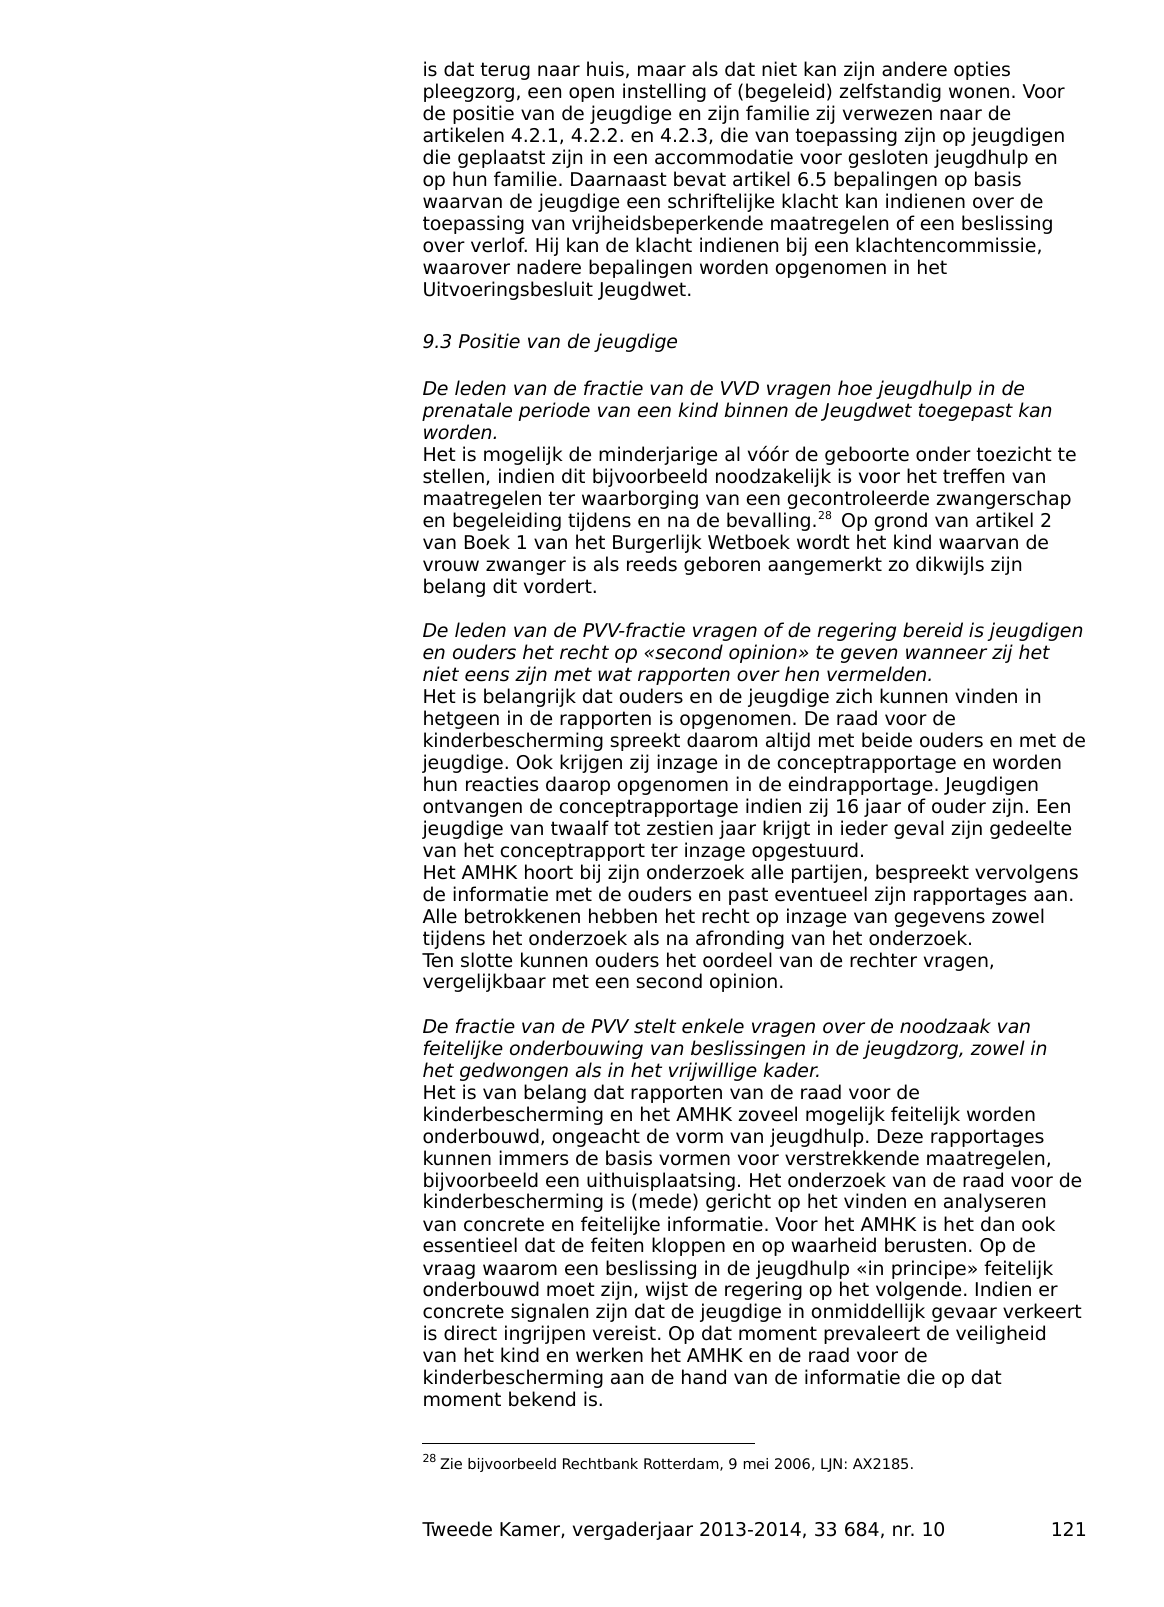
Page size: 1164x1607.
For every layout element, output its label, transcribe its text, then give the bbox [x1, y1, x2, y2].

text Ten slotte kunnen ouders het oordeel van de rechter vragen, vergelijkbaar met een second opinion. [422, 949, 1087, 993]
text Zie bijvoorbeeld Rechtbank Rotterdam, 9 mei 2006, LJN: AX2185. [422, 1452, 1087, 1474]
text De fractie van de PVV stelt enkele vragen over de noodzaak van feitelijke onderbouwing van beslissingen in de jeugdzorg, zowel in het gedwongen als in het vrijwillige kader. [422, 1016, 1087, 1082]
text is dat terug naar huis, maar als dat niet kan zijn andere opties pleegzorg, een open instelling of (begeleid) zelfstandig wonen. Voor de positie van de jeugdige en zijn familie zij verwezen naar de artikelen 4.2.1, 4.2.2. en 4.2.3, die van toepassing zijn op jeugdigen die geplaatst zijn in een accommodatie voor gesloten jeugdhulp en op hun familie. Daarnaast bevat artikel 6.5 bepalingen op basis waarvan de jeugdige een schriftelijke klacht kan indienen over de toepassing van vrijheidsbeperkende maatregelen of een beslissing over verlof. Hij kan de klacht indienen bij een klachtencommissie, waarover nadere bepalingen worden opgenomen in het Uitvoeringsbesluit Jeugdwet. [422, 59, 1087, 301]
text De leden van de fractie van de VVD vragen hoe jeugdhulp in de prenatale periode van een kind binnen de Jeugdwet toegepast kan worden. [422, 378, 1087, 444]
text Het is van belang dat rapporten van de raad voor de kinderbescherming en het AMHK zoveel mogelijk feitelijk worden onderbouwd, ongeacht de vorm van jeugdhulp. Deze rapportages kunnen immers de basis vormen voor verstrekkende maatregelen, bijvoorbeeld een uithuisplaatsing. Het onderzoek van de raad voor de kinderbescherming is (mede) gericht op het vinden en analyseren van concrete en feitelijke informatie. Voor het AMHK is het dan ook essentieel dat de feiten kloppen en op waarheid berusten. Op de vraag waarom een beslissing in de jeugdhulp «in principe» feitelijk onderbouwd moet zijn, wijst de regering op het volgende. Indien er concrete signalen zijn dat de jeugdige in onmiddellijk gevaar verkeert is direct ingrijpen vereist. Op dat moment prevaleert de veiligheid van het kind en werken het AMHK en de raad voor de kinderbescherming aan de hand van de informatie die op dat moment bekend is. [422, 1082, 1087, 1411]
text Het AMHK hoort bij zijn onderzoek alle partijen, bespreekt vervolgens de informatie met de ouders en past eventueel zijn rapportages aan. Alle betrokkenen hebben het recht op inzage van gegevens zowel tijdens het onderzoek als na afronding van het onderzoek. [422, 862, 1087, 949]
text De leden van de PVV-fractie vragen of de regering bereid is jeugdigen en ouders het recht op «second opinion» te geven wanneer zij het niet eens zijn met wat rapporten over hen vermelden. [422, 620, 1087, 686]
text Het is belangrijk dat ouders en de jeugdige zich kunnen vinden in hetgeen in de rapporten is opgenomen. De raad voor de kinderbescherming spreekt daarom altijd met beide ouders en met de jeugdige. Ook krijgen zij inzage in de conceptrapportage en worden hun reacties daarop opgenomen in de eindrapportage. Jeugdigen ontvangen de conceptrapportage indien zij 16 jaar of ouder zijn. Een jeugdige van twaalf tot zestien jaar krijgt in ieder geval zijn gedeelte van het conceptrapport ter inzage opgestuurd. [422, 686, 1087, 862]
text Het is mogelijk de minderjarige al vóór de geboorte onder toezicht te stellen, indien dit bijvoorbeeld noodzakelijk is voor het treffen van maatregelen ter waarborging van een gecontroleerde zwangerschap en begeleiding tijdens en na de bevalling. Op grond van artikel 2 van Boek 1 van het Burgerlijk Wetboek wordt het kind waarvan de vrouw zwanger is als reeds geboren aangemerkt zo dikwijls zijn belang dit vordert. [422, 444, 1087, 598]
subtitle 9.3 Positie van de jeugdige [422, 331, 1087, 353]
